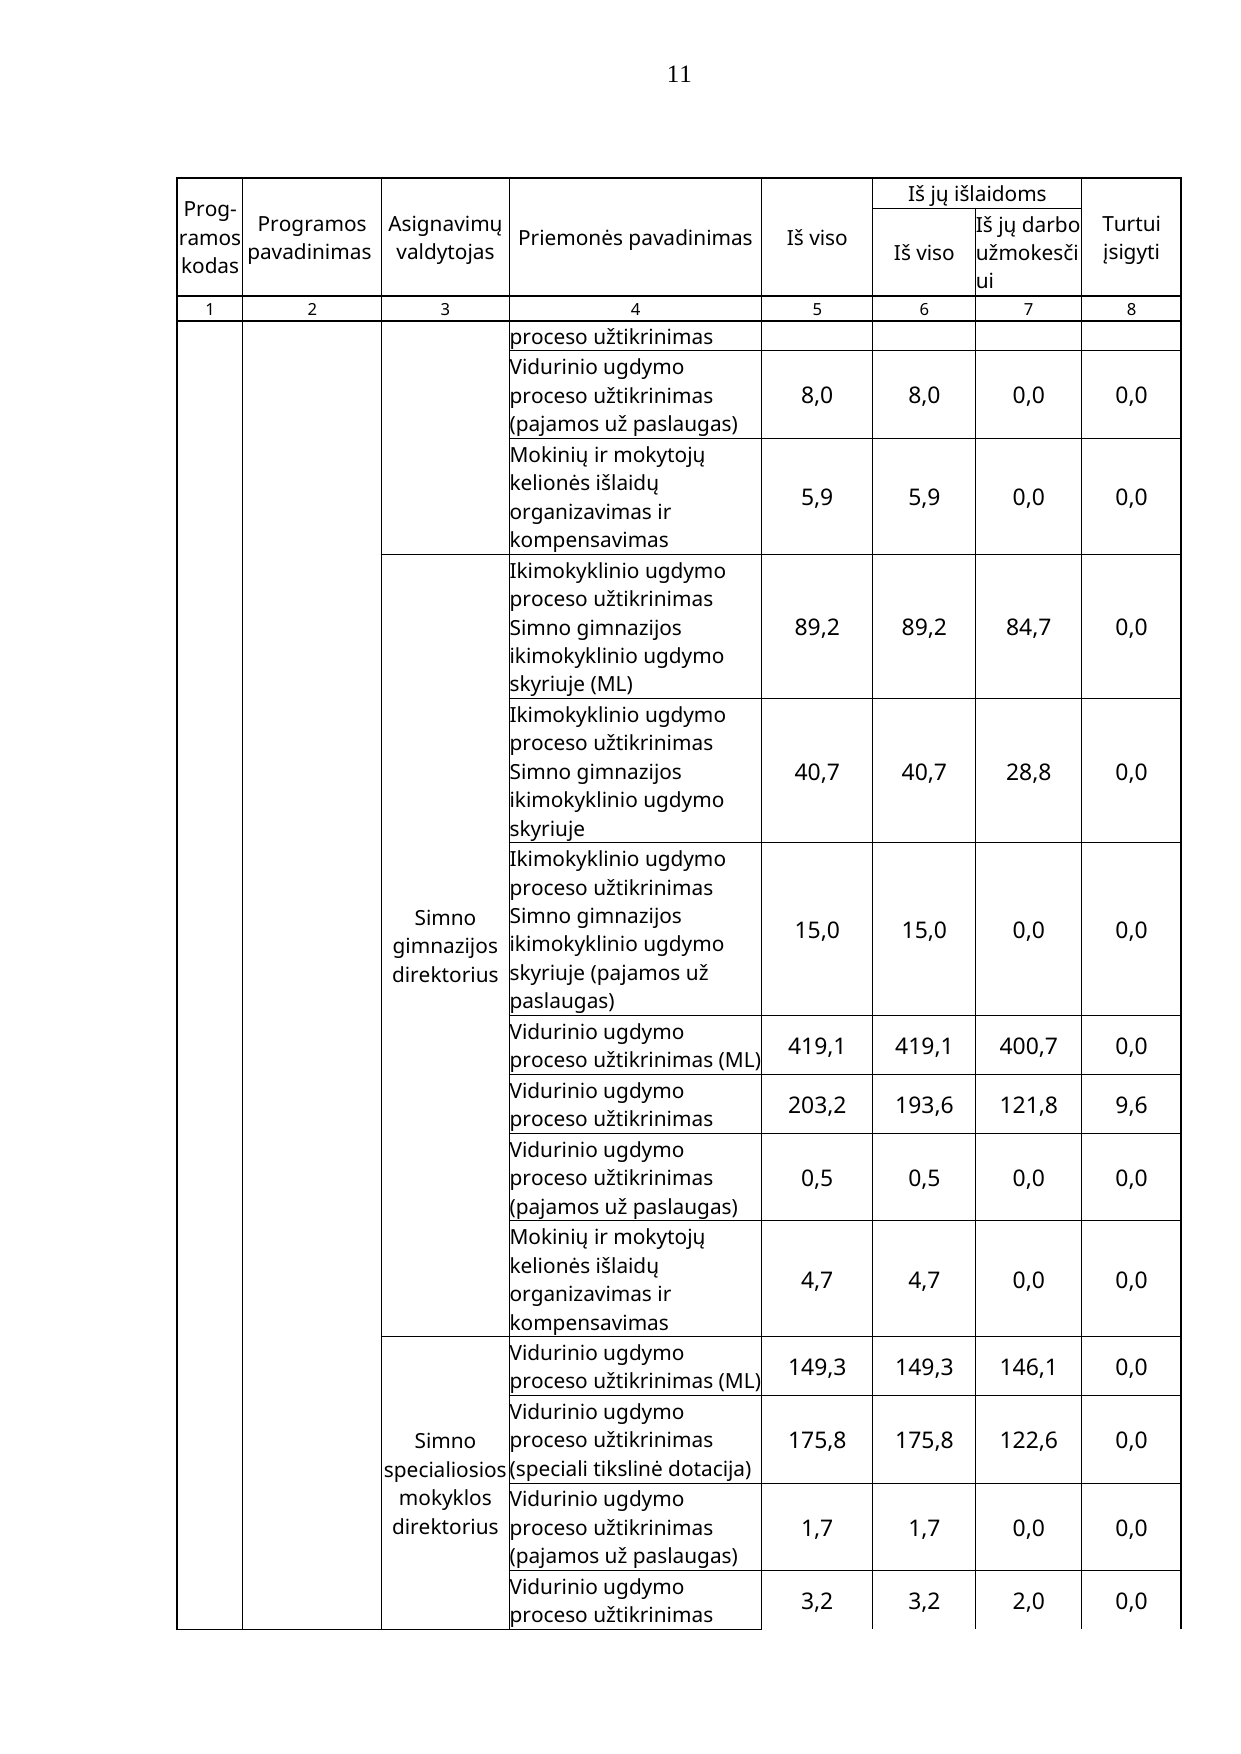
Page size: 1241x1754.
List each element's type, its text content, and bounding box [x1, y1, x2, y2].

table_cell [976, 322, 1081, 350]
table_cell 7 [976, 297, 1081, 320]
table_cell Iš viso [873, 209, 975, 295]
table_cell 149,3 [762, 1337, 872, 1395]
table_cell 0,0 [976, 1134, 1081, 1220]
table_cell 6 [873, 297, 975, 320]
table_header Prog-ramos kodas [178, 179, 242, 295]
table_cell 5 [762, 297, 872, 320]
table_cell Ikimokyklinio ugdymo proceso užtikrinimas Simno gimnazijos ikimokyklinio ugdymo skyriuje [510, 699, 761, 842]
table_cell Mokinių ir mokytojų kelionės išlaidų organizavimas ir kompensavimas [510, 1221, 761, 1336]
table_cell Vidurinio ugdymo proceso užtikrinimas (ML) [510, 1337, 761, 1395]
table_cell Vidurinio ugdymo proceso užtikrinimas (pajamos už paslaugas) [510, 1134, 761, 1220]
table_header Asignavimų valdytojas [382, 179, 509, 295]
table_cell Vidurinio ugdymo proceso užtikrinimas (pajamos už paslaugas) [510, 351, 761, 438]
table_cell 175,8 [873, 1396, 975, 1482]
table_cell [243, 322, 381, 1629]
table_cell proceso užtikrinimas [510, 322, 761, 350]
table_header Iš viso [762, 179, 872, 295]
table_cell 0,0 [1082, 1337, 1180, 1395]
table_cell 5,9 [762, 439, 872, 554]
table_cell 175,8 [762, 1396, 872, 1482]
table_cell 28,8 [976, 699, 1081, 842]
table_cell [1082, 322, 1180, 350]
table_cell 146,1 [976, 1337, 1081, 1395]
table_cell 0,0 [1082, 1221, 1180, 1336]
table_cell 0,0 [1082, 555, 1180, 698]
table_cell 8,0 [762, 351, 872, 438]
table_cell 0,5 [873, 1134, 975, 1220]
table_cell 0,0 [976, 1221, 1081, 1336]
table_cell Vidurinio ugdymo proceso užtikrinimas (pajamos už paslaugas) [510, 1484, 761, 1570]
table_cell 3,2 [873, 1571, 975, 1629]
table_cell 84,7 [976, 555, 1081, 698]
table_cell 0,0 [1082, 1571, 1180, 1629]
table_cell 419,1 [873, 1016, 975, 1074]
table_cell 0,0 [1082, 1396, 1180, 1482]
table_cell Iš jų darbo užmokesčiui [976, 209, 1081, 295]
table_cell 0,0 [976, 351, 1081, 438]
table_cell 40,7 [873, 699, 975, 842]
table_cell 5,9 [873, 439, 975, 554]
table_cell 9,6 [1082, 1075, 1180, 1133]
table_cell 0,0 [1082, 351, 1180, 438]
table_cell Vidurinio ugdymo proceso užtikrinimas (speciali tikslinė dotacija) [510, 1396, 761, 1482]
table_cell 15,0 [762, 843, 872, 1015]
table_cell 0,0 [976, 439, 1081, 554]
table_cell 4,7 [762, 1221, 872, 1336]
table_cell 0,0 [976, 1484, 1081, 1570]
table_cell 89,2 [762, 555, 872, 698]
table_cell 4,7 [873, 1221, 975, 1336]
table_header Turtui įsigyti [1082, 179, 1180, 295]
table_cell [762, 322, 872, 350]
table_cell 419,1 [762, 1016, 872, 1074]
table_cell Mokinių ir mokytojų kelionės išlaidų organizavimas ir kompensavimas [510, 439, 761, 554]
table_cell 0,0 [976, 843, 1081, 1015]
table_cell Ikimokyklinio ugdymo proceso užtikrinimas Simno gimnazijos ikimokyklinio ugdymo skyriuje (ML) [510, 555, 761, 698]
table_header Priemonės pavadinimas [510, 179, 761, 295]
table_cell Simno specialiosios mokyklos direktorius [382, 1337, 509, 1629]
table_cell 1,7 [762, 1484, 872, 1570]
table_cell 1 [178, 297, 242, 320]
table_cell 3 [382, 297, 509, 320]
table_cell 89,2 [873, 555, 975, 698]
table_cell 149,3 [873, 1337, 975, 1395]
table_cell 1,7 [873, 1484, 975, 1570]
table_cell 193,6 [873, 1075, 975, 1133]
table_cell 40,7 [762, 699, 872, 842]
table_cell Vidurinio ugdymo proceso užtikrinimas [510, 1075, 761, 1133]
table_cell [382, 322, 509, 554]
table_cell 400,7 [976, 1016, 1081, 1074]
table_cell 4 [510, 297, 761, 320]
table_cell 0,0 [1082, 439, 1180, 554]
table_cell 203,2 [762, 1075, 872, 1133]
table_cell 3,2 [762, 1571, 872, 1629]
table_cell 0,0 [1082, 1134, 1180, 1220]
table_cell Simno gimnazijos direktorius [382, 555, 509, 1336]
table_cell [178, 322, 242, 1629]
table_header Iš jų išlaidoms [873, 179, 1081, 208]
table_cell 8 [1082, 297, 1180, 320]
table_cell 122,6 [976, 1396, 1081, 1482]
table_cell Ikimokyklinio ugdymo proceso užtikrinimas Simno gimnazijos ikimokyklinio ugdymo skyriuje (pajamos už paslaugas) [510, 843, 761, 1015]
table_cell 0,0 [1082, 699, 1180, 842]
table_cell 0,5 [762, 1134, 872, 1220]
table_cell 2,0 [976, 1571, 1081, 1629]
table_cell 0,0 [1082, 843, 1180, 1015]
table_cell 0,0 [1082, 1484, 1180, 1570]
table_cell 0,0 [1082, 1016, 1180, 1074]
table_cell 8,0 [873, 351, 975, 438]
table_cell 15,0 [873, 843, 975, 1015]
table_cell 2 [243, 297, 381, 320]
table_cell 121,8 [976, 1075, 1081, 1133]
table_cell Vidurinio ugdymo proceso užtikrinimas (ML) [510, 1016, 761, 1074]
table_cell [873, 322, 975, 350]
table_header Programos pavadinimas [243, 179, 381, 295]
table_cell Vidurinio ugdymo proceso užtikrinimas [510, 1571, 761, 1629]
